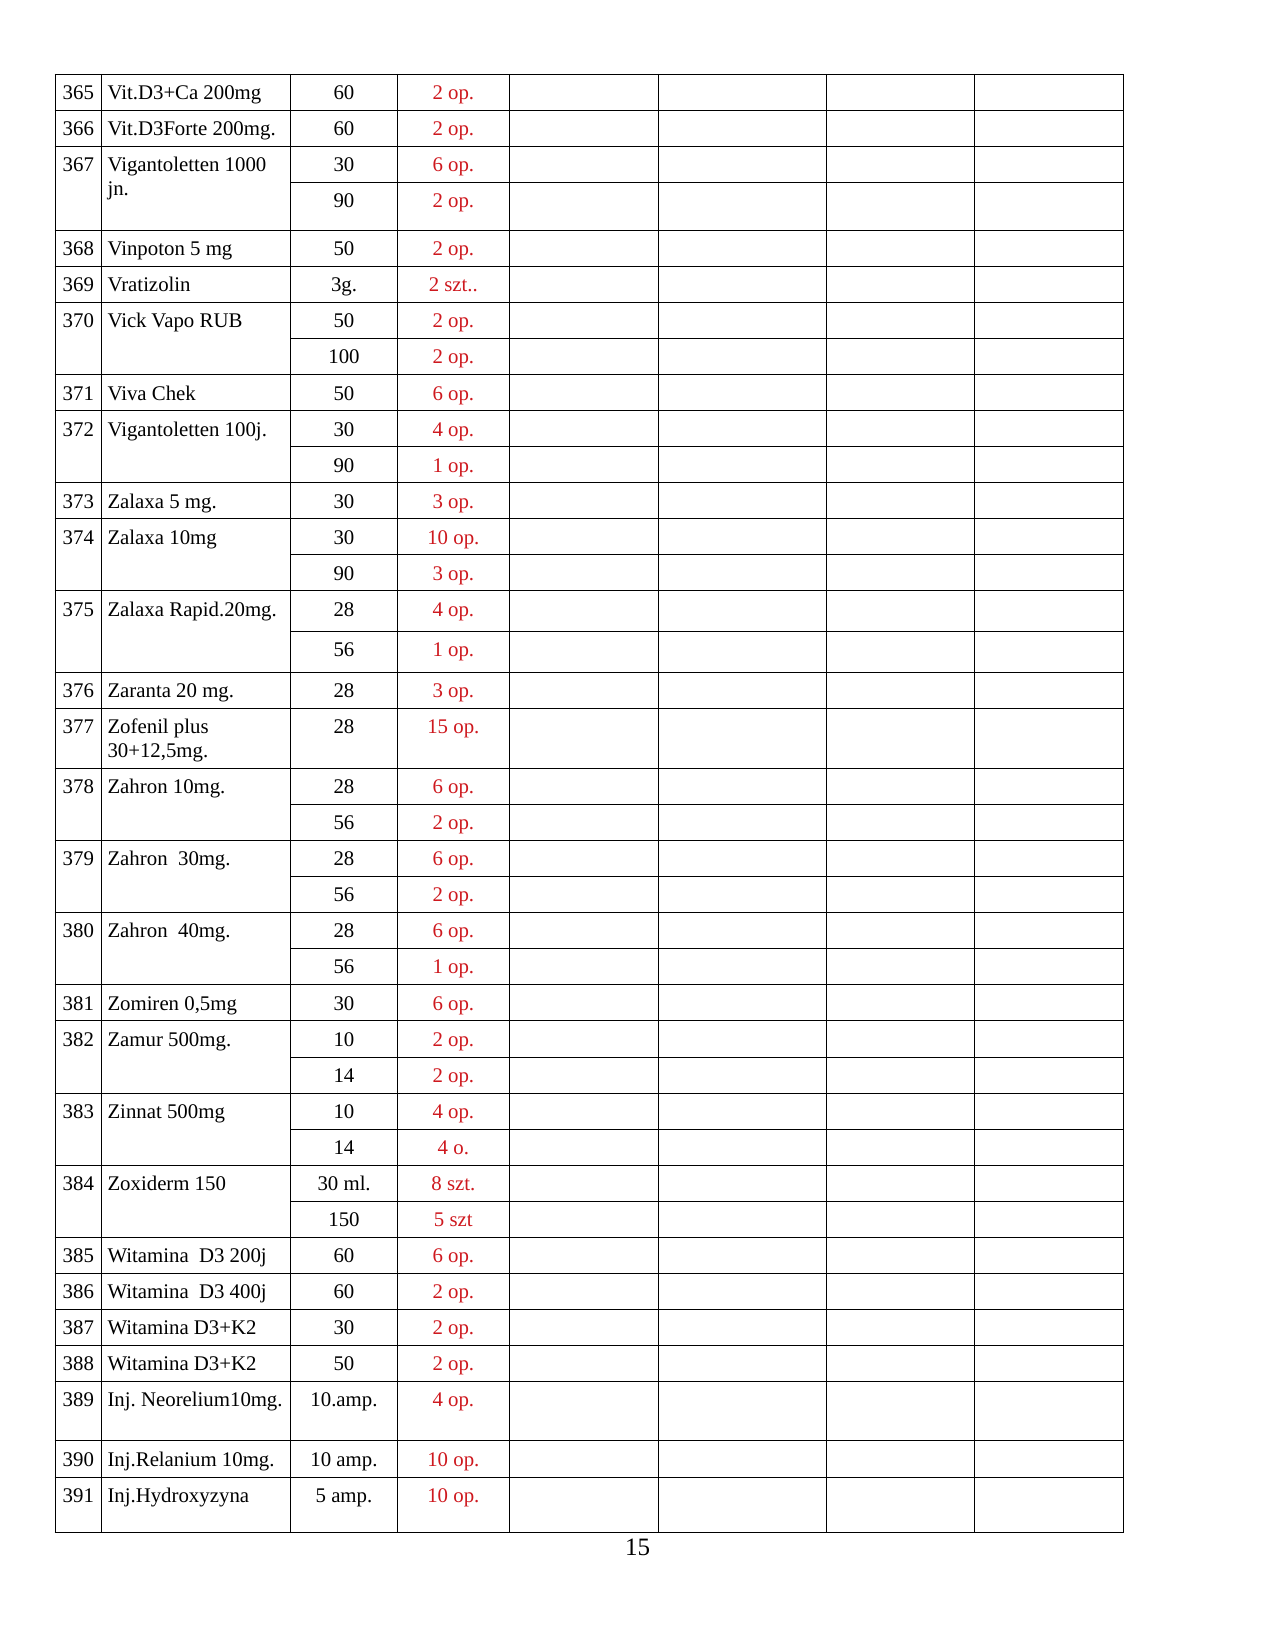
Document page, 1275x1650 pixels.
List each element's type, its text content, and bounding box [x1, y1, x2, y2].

table_cell 370 [56, 303, 101, 374]
table_cell [827, 1238, 974, 1273]
table_cell 6 op. [398, 841, 509, 876]
table_cell 368 [56, 231, 101, 266]
table_cell Witamina D3+K2 [102, 1346, 290, 1381]
table_cell Zalaxa 10mg [102, 519, 290, 590]
table_cell Vit.D3+Ca 200mg [102, 75, 290, 110]
table_cell [510, 555, 658, 590]
table_cell [975, 519, 1123, 554]
table_cell 90 [291, 447, 397, 482]
table_cell [827, 555, 974, 590]
table_cell [510, 877, 658, 912]
table_cell [827, 75, 974, 110]
table_cell [510, 231, 658, 266]
table_cell 366 [56, 111, 101, 146]
table_cell 6 op. [398, 769, 509, 804]
table_cell [827, 231, 974, 266]
table_cell 4 op. [398, 411, 509, 446]
table_cell 10 op. [398, 1478, 509, 1531]
table_cell 6 op. [398, 147, 509, 182]
table_cell [510, 111, 658, 146]
table_cell [659, 1058, 826, 1092]
table_cell [975, 1021, 1123, 1056]
table_cell 60 [291, 111, 397, 146]
table_cell [510, 1478, 658, 1531]
table_cell [659, 483, 826, 518]
table_cell [975, 673, 1123, 708]
table_cell 372 [56, 411, 101, 482]
table_cell 28 [291, 769, 397, 804]
table_cell [827, 913, 974, 948]
table_cell 5 szt [398, 1202, 509, 1237]
table_cell [827, 183, 974, 230]
table_cell 383 [56, 1094, 101, 1164]
table_cell 377 [56, 709, 101, 768]
table_cell Vigantoletten 100j. [102, 411, 290, 482]
table_cell [975, 913, 1123, 948]
table_cell 2 op. [398, 877, 509, 912]
table_cell 8 szt. [398, 1166, 509, 1201]
table_cell [827, 949, 974, 984]
table_cell Zomiren 0,5mg [102, 985, 290, 1020]
table_cell 56 [291, 877, 397, 912]
table_cell [510, 591, 658, 631]
table_cell 4 op. [398, 591, 509, 631]
table_cell [975, 632, 1123, 672]
table_cell [659, 632, 826, 672]
table_cell 375 [56, 591, 101, 672]
table_cell [659, 709, 826, 768]
table_cell [975, 709, 1123, 768]
table_cell 30 ml. [291, 1166, 397, 1201]
table_cell 90 [291, 555, 397, 590]
table_cell [827, 375, 974, 410]
table_cell 1 op. [398, 949, 509, 984]
table_cell 100 [291, 339, 397, 374]
table_cell [510, 1094, 658, 1128]
table_cell 3 op. [398, 673, 509, 708]
table_cell 90 [291, 183, 397, 230]
table_cell [510, 183, 658, 230]
table_cell 2 op. [398, 183, 509, 230]
table_cell [510, 303, 658, 338]
table_cell [827, 1441, 974, 1476]
table_cell Zamur 500mg. [102, 1021, 290, 1092]
table_cell Witamina D3 400j [102, 1274, 290, 1309]
table_cell [659, 1346, 826, 1381]
table_cell 30 [291, 483, 397, 518]
table_cell 3 op. [398, 483, 509, 518]
table_cell [510, 1130, 658, 1164]
table_cell 2 op. [398, 303, 509, 338]
table_cell 2 op. [398, 75, 509, 110]
table_cell [975, 447, 1123, 482]
table_cell [827, 805, 974, 840]
table_cell 373 [56, 483, 101, 518]
table_cell 367 [56, 147, 101, 230]
table_cell [975, 1094, 1123, 1128]
table_cell Witamina D3 200j [102, 1238, 290, 1273]
table_cell [827, 1094, 974, 1128]
table_cell [827, 1058, 974, 1092]
table_cell 387 [56, 1310, 101, 1345]
table_cell Viva Chek [102, 375, 290, 410]
table_cell [659, 913, 826, 948]
table_cell [659, 555, 826, 590]
table_cell 2 op. [398, 1310, 509, 1345]
table_cell [659, 339, 826, 374]
table_cell 380 [56, 913, 101, 984]
table_cell [827, 632, 974, 672]
table_cell Zoxiderm 150 [102, 1166, 290, 1237]
table_cell [827, 709, 974, 768]
table_cell [975, 183, 1123, 230]
table_cell [975, 1202, 1123, 1237]
table_cell [510, 805, 658, 840]
table_cell [510, 1021, 658, 1056]
table_cell 30 [291, 519, 397, 554]
table_cell 3g. [291, 267, 397, 302]
table_cell Vick Vapo RUB [102, 303, 290, 374]
table_cell 60 [291, 1238, 397, 1273]
table_cell [659, 111, 826, 146]
table_cell [975, 411, 1123, 446]
table_cell [510, 1441, 658, 1476]
table_cell [827, 877, 974, 912]
table_cell [510, 1274, 658, 1309]
table_cell 384 [56, 1166, 101, 1237]
table_cell [827, 985, 974, 1020]
table_cell [659, 147, 826, 182]
table_cell [510, 1058, 658, 1092]
table_cell 56 [291, 949, 397, 984]
table_cell Zalaxa Rapid.20mg. [102, 591, 290, 672]
table_cell [510, 1346, 658, 1381]
table_cell [659, 411, 826, 446]
table_cell [827, 111, 974, 146]
table_cell [659, 1202, 826, 1237]
table_cell 60 [291, 1274, 397, 1309]
table_cell 10 op. [398, 1441, 509, 1476]
table_cell [659, 1166, 826, 1201]
table_cell [827, 1346, 974, 1381]
table_cell [659, 673, 826, 708]
table_cell [659, 1310, 826, 1345]
table_cell Zofenil plus 30+12,5mg. [102, 709, 290, 768]
table_cell [827, 411, 974, 446]
table_cell Zinnat 500mg [102, 1094, 290, 1164]
table_cell 6 op. [398, 913, 509, 948]
table_cell [975, 949, 1123, 984]
table_cell [975, 555, 1123, 590]
table_cell [827, 841, 974, 876]
table_cell 30 [291, 1310, 397, 1345]
table_cell [827, 267, 974, 302]
table_cell 2 op. [398, 1058, 509, 1092]
table_cell [975, 1166, 1123, 1201]
table_cell 365 [56, 75, 101, 110]
table_cell 378 [56, 769, 101, 840]
table_cell 14 [291, 1058, 397, 1092]
table_cell 390 [56, 1441, 101, 1476]
table_cell 30 [291, 411, 397, 446]
table_cell [827, 147, 974, 182]
table_cell [510, 447, 658, 482]
table_cell Vigantoletten 1000 jn. [102, 147, 290, 230]
table_cell [975, 877, 1123, 912]
table_cell [827, 483, 974, 518]
table_cell Inj. Neorelium10mg. [102, 1382, 290, 1440]
table_cell [510, 985, 658, 1020]
table_cell [827, 519, 974, 554]
table_cell [659, 75, 826, 110]
table_cell 4 o. [398, 1130, 509, 1164]
table_cell 6 op. [398, 1238, 509, 1273]
table_cell [975, 769, 1123, 804]
table_cell [659, 1238, 826, 1273]
table_cell 371 [56, 375, 101, 410]
table_cell [510, 949, 658, 984]
table_cell 4 op. [398, 1382, 509, 1440]
table_cell [510, 1310, 658, 1345]
table_cell [975, 1274, 1123, 1309]
table_cell 5 amp. [291, 1478, 397, 1531]
table_cell 56 [291, 805, 397, 840]
table_cell [975, 985, 1123, 1020]
table_cell [510, 841, 658, 876]
table_cell [659, 985, 826, 1020]
table_cell [975, 1382, 1123, 1440]
table_cell [975, 111, 1123, 146]
table_cell 386 [56, 1274, 101, 1309]
table_cell [659, 519, 826, 554]
table_cell 385 [56, 1238, 101, 1273]
table_cell 1 op. [398, 447, 509, 482]
table_cell [510, 709, 658, 768]
table_cell [827, 339, 974, 374]
table_cell 28 [291, 591, 397, 631]
table_cell [659, 805, 826, 840]
table_cell 3 op. [398, 555, 509, 590]
table_cell [510, 769, 658, 804]
table_cell 381 [56, 985, 101, 1020]
table_cell Inj.Relanium 10mg. [102, 1441, 290, 1476]
table_cell 14 [291, 1130, 397, 1164]
table_cell [975, 303, 1123, 338]
table_cell 10.amp. [291, 1382, 397, 1440]
table_cell 50 [291, 1346, 397, 1381]
table_cell 30 [291, 147, 397, 182]
table_cell 10 amp. [291, 1441, 397, 1476]
table_cell [659, 1382, 826, 1440]
table_cell [975, 375, 1123, 410]
table_cell [827, 1310, 974, 1345]
table_cell [659, 1478, 826, 1531]
table_cell 1 op. [398, 632, 509, 672]
table_cell [510, 339, 658, 374]
table_cell [975, 805, 1123, 840]
table_cell [827, 769, 974, 804]
table_cell [975, 591, 1123, 631]
table_cell [975, 267, 1123, 302]
table_cell [827, 1021, 974, 1056]
table_cell [975, 1310, 1123, 1345]
table_cell 6 op. [398, 985, 509, 1020]
table_cell [827, 1130, 974, 1164]
table_cell [659, 447, 826, 482]
table_cell 389 [56, 1382, 101, 1440]
table_cell [510, 75, 658, 110]
table_cell [659, 267, 826, 302]
table_cell [510, 673, 658, 708]
table_cell [510, 483, 658, 518]
table_cell [827, 1166, 974, 1201]
table_cell 2 szt.. [398, 267, 509, 302]
table_cell [510, 1202, 658, 1237]
table_cell [510, 1166, 658, 1201]
table_cell 369 [56, 267, 101, 302]
table_cell [659, 841, 826, 876]
table_cell [510, 632, 658, 672]
table_cell [510, 375, 658, 410]
table_cell [975, 1130, 1123, 1164]
table_cell [659, 1441, 826, 1476]
table_cell [659, 303, 826, 338]
table_cell 28 [291, 913, 397, 948]
table_cell [975, 231, 1123, 266]
table_cell [827, 591, 974, 631]
table_cell Inj.Hydroxyzyna [102, 1478, 290, 1531]
table_cell [827, 447, 974, 482]
table_cell [510, 913, 658, 948]
table_cell 56 [291, 632, 397, 672]
table_cell 374 [56, 519, 101, 590]
table_cell [659, 1130, 826, 1164]
table_cell [975, 75, 1123, 110]
table_cell [510, 147, 658, 182]
table_cell 50 [291, 231, 397, 266]
table_cell [659, 1094, 826, 1128]
table_cell [975, 1478, 1123, 1531]
table_cell Zahron 40mg. [102, 913, 290, 984]
table_cell [510, 411, 658, 446]
table_cell 2 op. [398, 111, 509, 146]
table_cell Vinpoton 5 mg [102, 231, 290, 266]
table_cell 379 [56, 841, 101, 912]
table_cell 2 op. [398, 1346, 509, 1381]
table_cell [975, 841, 1123, 876]
table_cell [659, 375, 826, 410]
table_cell Zahron 10mg. [102, 769, 290, 840]
table_cell 388 [56, 1346, 101, 1381]
table_cell 2 op. [398, 339, 509, 374]
table_cell 2 op. [398, 231, 509, 266]
table_cell 10 op. [398, 519, 509, 554]
table_cell 376 [56, 673, 101, 708]
table_cell [659, 1021, 826, 1056]
table_cell 4 op. [398, 1094, 509, 1128]
table_cell [827, 1202, 974, 1237]
table_cell [659, 769, 826, 804]
table_cell 2 op. [398, 1021, 509, 1056]
table_cell Zalaxa 5 mg. [102, 483, 290, 518]
table_cell [827, 1382, 974, 1440]
table_cell Vratizolin [102, 267, 290, 302]
table_cell [975, 1238, 1123, 1273]
table_cell [659, 1274, 826, 1309]
table_cell 10 [291, 1021, 397, 1056]
table_cell [510, 1238, 658, 1273]
table_cell [659, 949, 826, 984]
table_cell [827, 1274, 974, 1309]
table_cell 60 [291, 75, 397, 110]
table_cell [510, 267, 658, 302]
table_cell 28 [291, 673, 397, 708]
table_cell [975, 1346, 1123, 1381]
table_cell [827, 673, 974, 708]
table_cell Zaranta 20 mg. [102, 673, 290, 708]
table_cell 30 [291, 985, 397, 1020]
table_cell [975, 339, 1123, 374]
table_cell [659, 877, 826, 912]
table_cell Zahron 30mg. [102, 841, 290, 912]
table_cell [975, 483, 1123, 518]
table_cell 382 [56, 1021, 101, 1092]
table_cell [975, 1058, 1123, 1092]
table_cell 150 [291, 1202, 397, 1237]
table_cell 6 op. [398, 375, 509, 410]
table_cell [827, 1478, 974, 1531]
table_cell [659, 591, 826, 631]
table_cell [510, 519, 658, 554]
table_cell 50 [291, 375, 397, 410]
table_cell 50 [291, 303, 397, 338]
table_cell Witamina D3+K2 [102, 1310, 290, 1345]
table_cell 15 op. [398, 709, 509, 768]
table_cell 28 [291, 709, 397, 768]
table_cell 10 [291, 1094, 397, 1128]
table_cell [510, 1382, 658, 1440]
table_cell [827, 303, 974, 338]
table_cell [659, 231, 826, 266]
table_cell 2 op. [398, 805, 509, 840]
table_cell [975, 147, 1123, 182]
table_cell 391 [56, 1478, 101, 1531]
table_cell 28 [291, 841, 397, 876]
table_cell [659, 183, 826, 230]
table_cell 2 op. [398, 1274, 509, 1309]
table_cell [975, 1441, 1123, 1476]
table_cell Vit.D3Forte 200mg. [102, 111, 290, 146]
